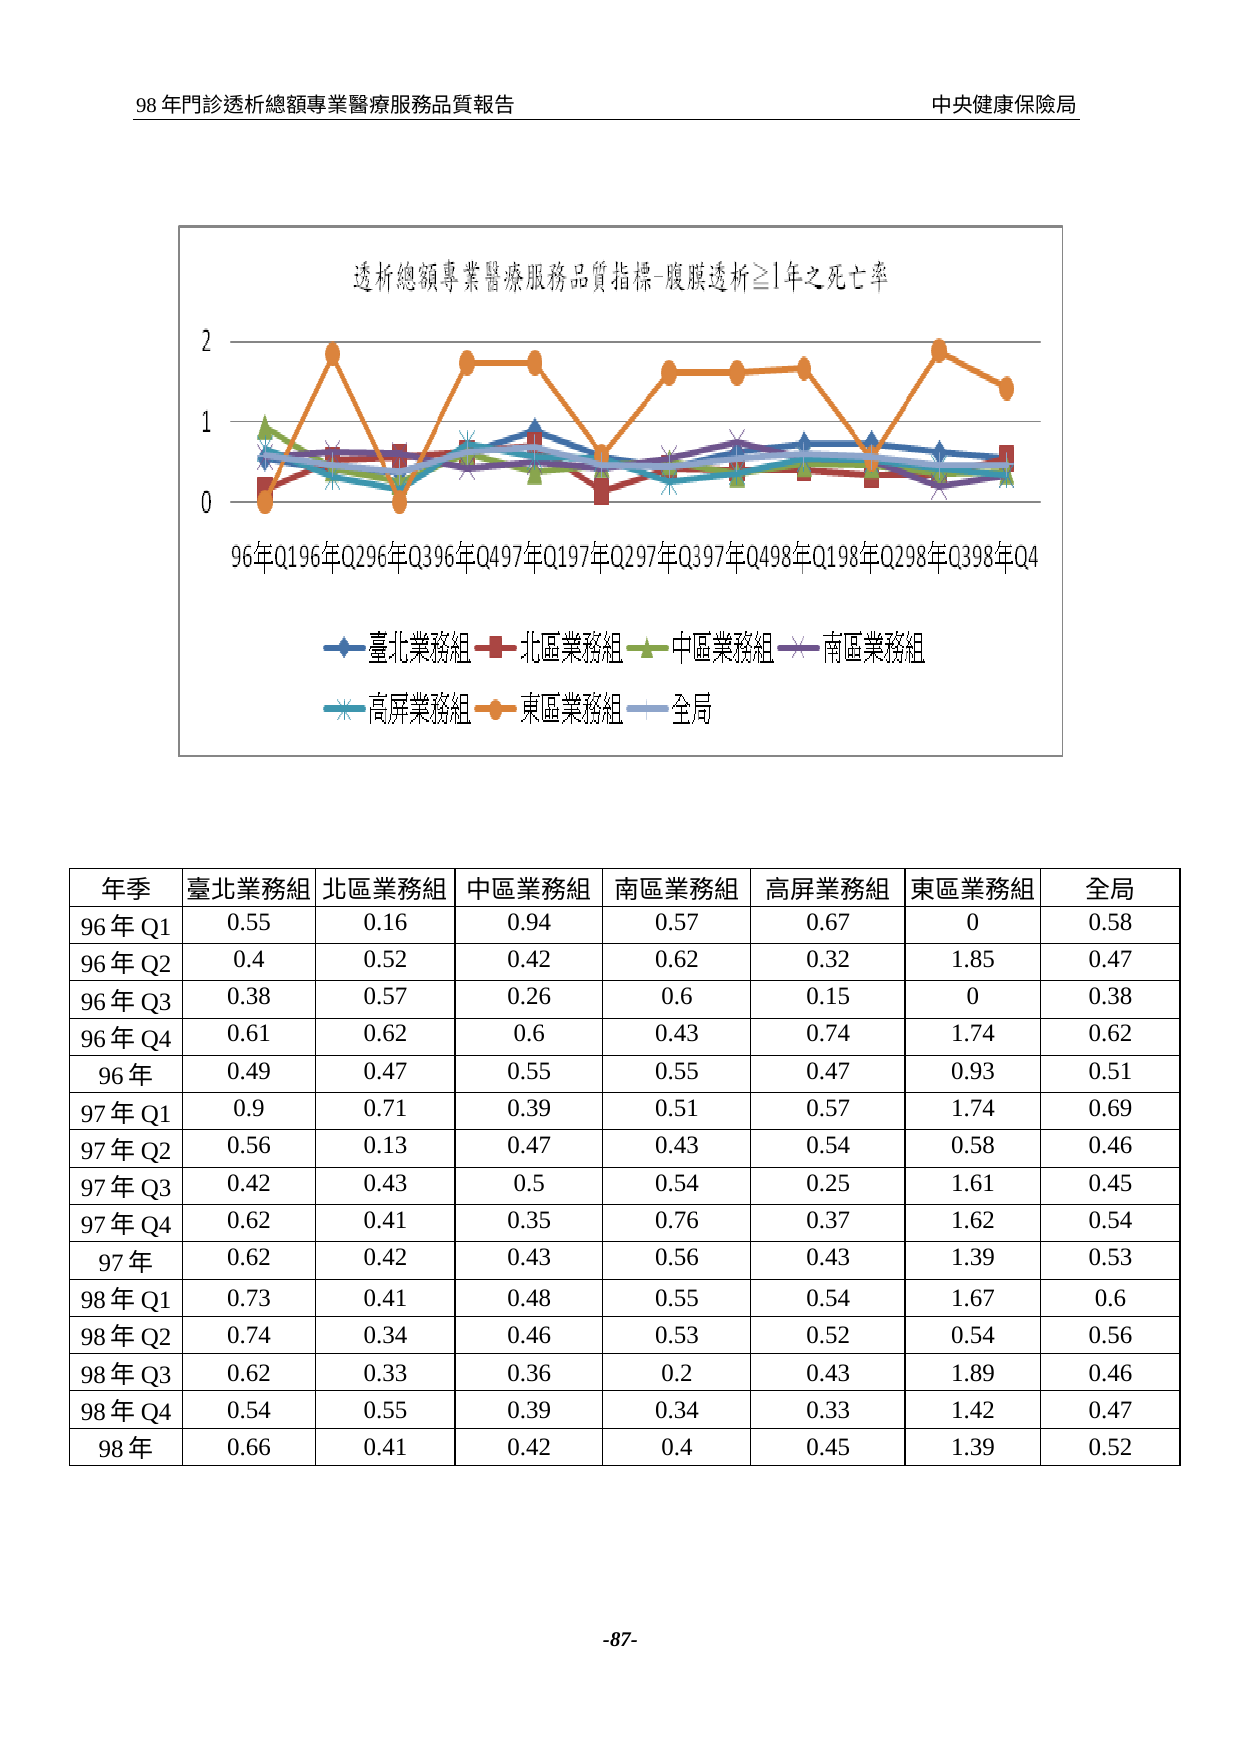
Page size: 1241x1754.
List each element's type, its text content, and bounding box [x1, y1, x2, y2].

table_cell 0.47 [1041, 1391, 1179, 1428]
table_cell 0.49 [183, 1056, 315, 1092]
table_cell 1.74 [906, 1093, 1040, 1129]
table_cell 0.69 [1041, 1093, 1179, 1129]
table_cell 0.47 [1041, 944, 1179, 980]
table_header 南區業務組 [603, 869, 750, 906]
table_cell 96年Q4 [70, 1019, 182, 1055]
table_cell 0.36 [456, 1354, 602, 1390]
table_cell 0.42 [316, 1242, 454, 1278]
table_cell 0.39 [456, 1093, 602, 1129]
table_cell 0.43 [751, 1242, 904, 1278]
table_header 臺北業務組 [183, 869, 315, 906]
table_cell 0.54 [906, 1317, 1040, 1353]
table_cell 0.56 [183, 1130, 315, 1167]
table_cell 0.43 [603, 1019, 750, 1055]
table_cell 0.51 [1041, 1056, 1179, 1092]
table_cell 0.46 [456, 1317, 602, 1353]
table_cell 0.38 [183, 981, 315, 1017]
table_cell 0.6 [603, 981, 750, 1017]
table_cell 0.43 [456, 1242, 602, 1278]
table_header 高屏業務組 [751, 869, 904, 906]
table_cell 0.57 [751, 1093, 904, 1129]
table_cell 1.62 [906, 1205, 1040, 1241]
table_cell 0.62 [603, 944, 750, 980]
table_cell 0.45 [751, 1429, 904, 1465]
table_cell 0.55 [183, 907, 315, 943]
table_cell 0.33 [751, 1391, 904, 1428]
table_cell 1.89 [906, 1354, 1040, 1390]
table_cell 98年 [70, 1429, 182, 1465]
table_cell 0.54 [183, 1391, 315, 1428]
table_header 東區業務組 [906, 869, 1040, 906]
table_cell 0.26 [456, 981, 602, 1017]
table_cell 1.74 [906, 1019, 1040, 1055]
table_cell 1.39 [906, 1429, 1040, 1465]
table_cell 0.53 [603, 1317, 750, 1353]
table_cell 0.54 [603, 1168, 750, 1204]
table_cell 0.56 [1041, 1317, 1179, 1353]
table_cell 0.56 [603, 1242, 750, 1278]
table_cell 0.34 [316, 1317, 454, 1353]
table_cell 0.71 [316, 1093, 454, 1129]
table_cell 0.55 [603, 1280, 750, 1316]
table_cell 1.61 [906, 1168, 1040, 1204]
table_cell 0.58 [1041, 907, 1179, 943]
table_cell 96年Q1 [70, 907, 182, 943]
table_cell 0.41 [316, 1280, 454, 1316]
table_cell 0.6 [1041, 1280, 1179, 1316]
table_cell 0.55 [603, 1056, 750, 1092]
table_cell 0.42 [456, 944, 602, 980]
table_cell 0.73 [183, 1280, 315, 1316]
table_cell 96年Q2 [70, 944, 182, 980]
table_cell 0.62 [183, 1205, 315, 1241]
table_cell 98年Q1 [70, 1280, 182, 1316]
table_cell 0.52 [316, 944, 454, 980]
table_cell 0.66 [183, 1429, 315, 1465]
table_cell 97年Q4 [70, 1205, 182, 1241]
table_cell 0.74 [751, 1019, 904, 1055]
table_cell 0.32 [751, 944, 904, 980]
table_cell 0.42 [456, 1429, 602, 1465]
table_cell 0.48 [456, 1280, 602, 1316]
table_cell 0.61 [183, 1019, 315, 1055]
table_cell 0.46 [1041, 1130, 1179, 1167]
table_cell 0.43 [316, 1168, 454, 1204]
table_cell 0.25 [751, 1168, 904, 1204]
table_cell 0.47 [316, 1056, 454, 1092]
table_cell 0.4 [603, 1429, 750, 1465]
table_cell 0.62 [316, 1019, 454, 1055]
table_cell 0.2 [603, 1354, 750, 1390]
table_cell 0.41 [316, 1205, 454, 1241]
table_header 全局 [1041, 869, 1179, 906]
table_cell 0.57 [603, 907, 750, 943]
table_cell 1.42 [906, 1391, 1040, 1428]
table_cell 0.51 [603, 1093, 750, 1129]
table_cell 0.43 [751, 1354, 904, 1390]
table_cell 0.15 [751, 981, 904, 1017]
table_cell 0.38 [1041, 981, 1179, 1017]
table_cell 97年Q3 [70, 1168, 182, 1204]
table_header 年季 [70, 869, 182, 906]
table_cell 0.37 [751, 1205, 904, 1241]
table_cell 0.62 [183, 1354, 315, 1390]
table_cell 96年Q3 [70, 981, 182, 1017]
table_cell 0.35 [456, 1205, 602, 1241]
table_cell 97年Q2 [70, 1130, 182, 1167]
table_cell 0.5 [456, 1168, 602, 1204]
table_header 北區業務組 [316, 869, 454, 906]
table_cell 96年 [70, 1056, 182, 1092]
table_cell 0.43 [603, 1130, 750, 1167]
picture [177, 225, 1063, 757]
table_cell 0.76 [603, 1205, 750, 1241]
table_cell 0.62 [1041, 1019, 1179, 1055]
table_cell 98年Q4 [70, 1391, 182, 1428]
table_cell 0.9 [183, 1093, 315, 1129]
table_cell 0.74 [183, 1317, 315, 1353]
table_cell 0.52 [751, 1317, 904, 1353]
table_cell 0.55 [316, 1391, 454, 1428]
table_cell 0.52 [1041, 1429, 1179, 1465]
table_cell 0.42 [183, 1168, 315, 1204]
table_cell 0.94 [456, 907, 602, 943]
table_cell 0.67 [751, 907, 904, 943]
table_cell 0.57 [316, 981, 454, 1017]
table_cell 0.6 [456, 1019, 602, 1055]
table_cell 0.13 [316, 1130, 454, 1167]
table_cell 0.47 [456, 1130, 602, 1167]
table_cell 1.85 [906, 944, 1040, 980]
table_cell 1.67 [906, 1280, 1040, 1316]
table_cell 0.54 [751, 1130, 904, 1167]
table_cell 0.46 [1041, 1354, 1179, 1390]
table_cell 0.47 [751, 1056, 904, 1092]
table_cell 1.39 [906, 1242, 1040, 1278]
table_header 中區業務組 [456, 869, 602, 906]
table_cell 0.41 [316, 1429, 454, 1465]
table_cell 0.58 [906, 1130, 1040, 1167]
table_cell 0.34 [603, 1391, 750, 1428]
table_cell 0 [906, 981, 1040, 1017]
table_cell 0.54 [1041, 1205, 1179, 1241]
table_cell 0.93 [906, 1056, 1040, 1092]
table_cell 0.4 [183, 944, 315, 980]
table_cell 0.16 [316, 907, 454, 943]
table_cell 0.39 [456, 1391, 602, 1428]
table_cell 0.33 [316, 1354, 454, 1390]
table_cell 97年Q1 [70, 1093, 182, 1129]
table_cell 97年 [70, 1242, 182, 1278]
table_cell 98年Q3 [70, 1354, 182, 1390]
table_cell 0.45 [1041, 1168, 1179, 1204]
table_cell 0.54 [751, 1280, 904, 1316]
table_cell 0.53 [1041, 1242, 1179, 1278]
table_cell 0.55 [456, 1056, 602, 1092]
table_cell 98年Q2 [70, 1317, 182, 1353]
table_cell 0 [906, 907, 1040, 943]
table_cell 0.62 [183, 1242, 315, 1278]
